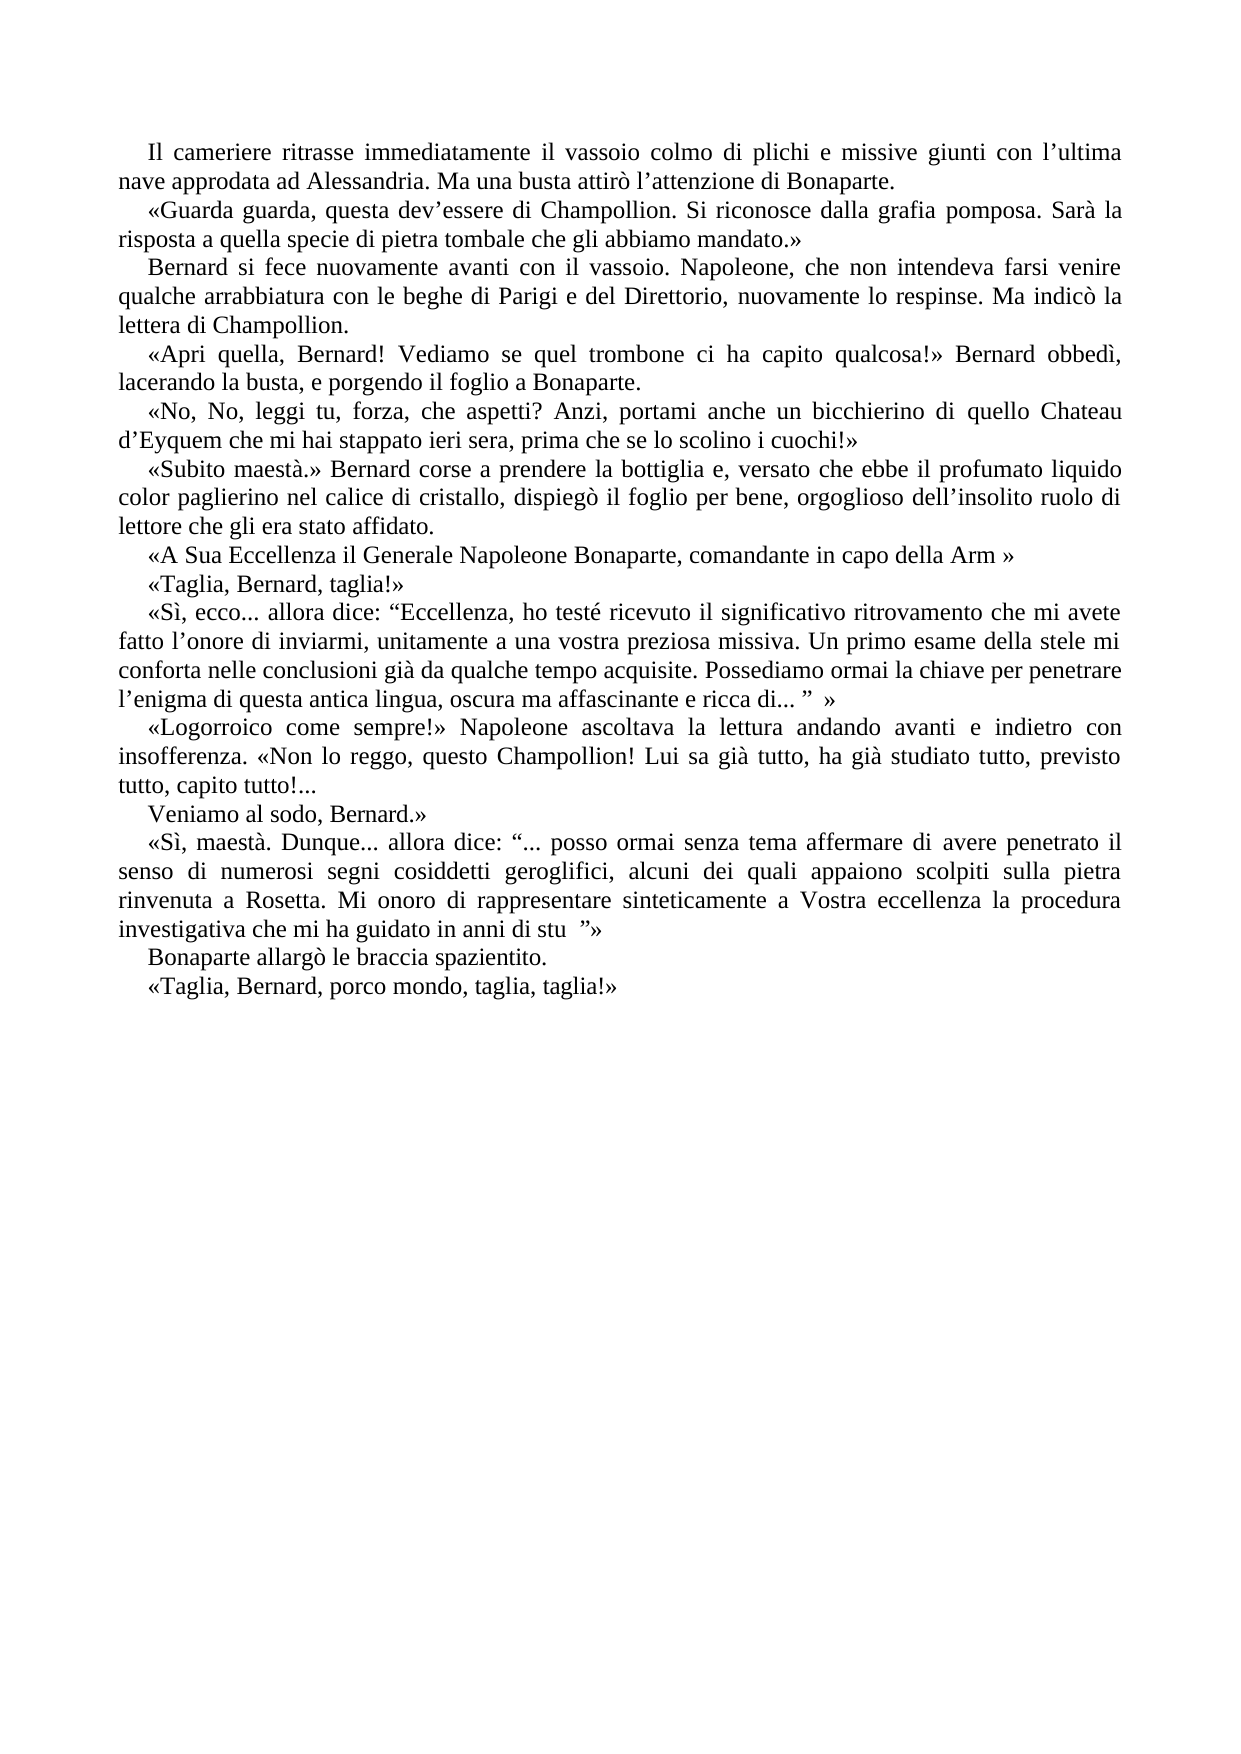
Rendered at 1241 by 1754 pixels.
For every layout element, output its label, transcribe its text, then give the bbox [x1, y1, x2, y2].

text «No, No, leggi tu, forza, che aspetti? Anzi, portami anche un bicchierino di quello Chateau d’Eyquem che mi hai stappato ieri sera, prima che se lo scolino i cuochi!» [118, 396, 1122, 454]
text «Sì, ecco... allora dice: “Eccellenza, ho testé ricevuto il significativo ritrovamento che mi avete fatto l’onore di inviarmi, unitamente a una vostra preziosa missiva. Un primo esame della stele mi conforta nelle conclusioni già da qualche tempo acquisite. Possediamo ormai la chiave per penetrare l’enigma di questa antica lingua, oscura ma affascinante e ricca di... ” » [118, 597, 1122, 712]
text «Taglia, Bernard, porco mondo, taglia, taglia!» [118, 971, 1122, 1000]
text «Taglia, Bernard, taglia!» [118, 569, 1122, 597]
text Veniamo al sodo, Bernard.» [118, 799, 1122, 827]
text «A Sua Eccellenza il Generale Napoleone Bonaparte, comandante in capo della Arm » [118, 540, 1122, 569]
text Bonaparte allargò le braccia spazientito. [118, 942, 1122, 971]
text «Guarda guarda, questa dev’essere di Champollion. Si riconosce dalla grafia pomposa. Sarà la risposta a quella specie di pietra tombale che gli abbiamo mandato.» [118, 195, 1122, 252]
text «Subito maestà.» Bernard corse a prendere la bottiglia e, versato che ebbe il profumato liquido color paglierino nel calice di cristallo, dispiegò il foglio per bene, orgoglioso dell’insolito ruolo di lettore che gli era stato affidato. [118, 454, 1122, 540]
text «Sì, maestà. Dunque... allora dice: “... posso ormai senza tema affermare di avere penetrato il senso di numerosi segni cosiddetti geroglifici, alcuni dei quali appaiono scolpiti sulla pietra rinvenuta a Rosetta. Mi onoro di rappresentare sinteticamente a Vostra eccellenza la procedura investigativa che mi ha guidato in anni di stu ”» [118, 827, 1122, 942]
text Il cameriere ritrasse immediatamente il vassoio colmo di plichi e missive giunti con l’ultima nave approdata ad Alessandria. Ma una busta attirò l’attenzione di Bonaparte. [118, 137, 1122, 195]
text «Logorroico come sempre!» Napoleone ascoltava la lettura andando avanti e indietro con insofferenza. «Non lo reggo, questo Champollion! Lui sa già tutto, ha già studiato tutto, previsto tutto, capito tutto!... [118, 712, 1122, 799]
text «Apri quella, Bernard! Vediamo se quel trombone ci ha capito qualcosa!» Bernard obbedì, lacerando la busta, e porgendo il foglio a Bonaparte. [118, 339, 1122, 396]
text Bernard si fece nuovamente avanti con il vassoio. Napoleone, che non intendeva farsi venire qualche arrabbiatura con le beghe di Parigi e del Direttorio, nuovamente lo respinse. Ma indicò la lettera di Champollion. [118, 252, 1122, 339]
